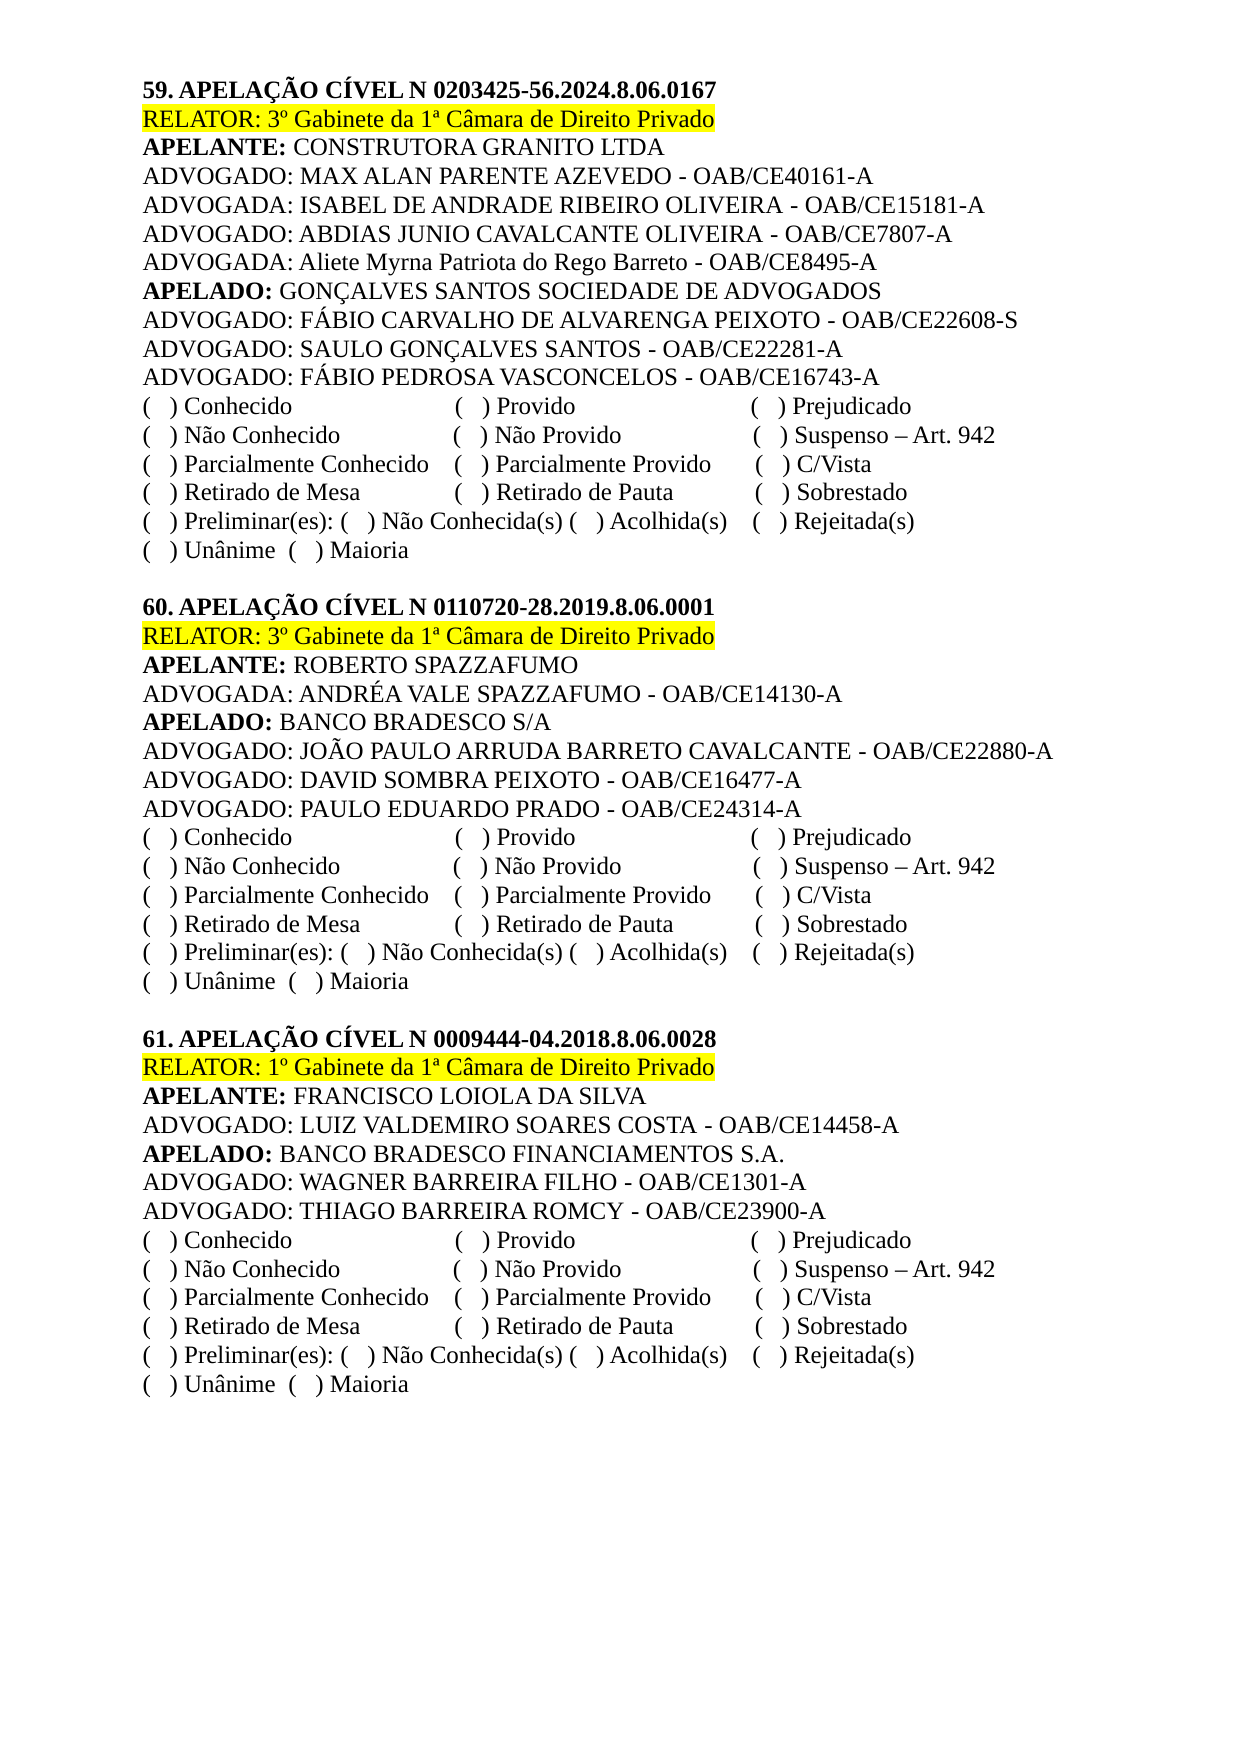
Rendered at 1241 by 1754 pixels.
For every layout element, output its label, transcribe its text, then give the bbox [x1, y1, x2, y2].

text ( ) Parcialmente Conhecido ( ) Parcialmente Provido ( ) C/Vista [142, 1282, 1141, 1311]
text ( ) Não Conhecido ( ) Não Provido ( ) Suspenso – Art. 942 [142, 420, 1141, 449]
text ( ) Preliminar(es): ( ) Não Conhecida(s) ( ) Acolhida(s) ( ) Rejeitada(s) [142, 1340, 1141, 1369]
text ( ) Retirado de Mesa ( ) Retirado de Pauta ( ) Sobrestado [142, 1311, 1141, 1340]
text ( ) Preliminar(es): ( ) Não Conhecida(s) ( ) Acolhida(s) ( ) Rejeitada(s) [142, 937, 1141, 966]
text ( ) Retirado de Mesa ( ) Retirado de Pauta ( ) Sobrestado [142, 909, 1141, 937]
text ( ) Retirado de Mesa ( ) Retirado de Pauta ( ) Sobrestado [142, 477, 1141, 506]
text ( ) Parcialmente Conhecido ( ) Parcialmente Provido ( ) C/Vista [142, 449, 1141, 477]
text ( ) Unânime ( ) Maioria 61. APELAÇÃO CÍVEL N 0009444-04.2018.8.06.0028 RELATOR: 1º Gabinete da 1ª Câmara de Direito Privado APELANTE: FRANCISCO LOIOLA DA SILVA ADVOGADO: LUIZ VALDEMIRO SOARES COSTA - OAB/CE14458-A APELADO: BANCO BRADESCO FINANCIAMENTOS S.A. ADVOGADO: WAGNER BARREIRA FILHO - OAB/CE1301-A ADVOGADO: THIAGO BARREIRA ROMCY - OAB/CE23900-A ( ) Conhecido ( ) Provido ( ) Prejudicado [142, 966, 1141, 1254]
text ( ) Preliminar(es): ( ) Não Conhecida(s) ( ) Acolhida(s) ( ) Rejeitada(s) [142, 506, 1141, 535]
text ( ) Não Conhecido ( ) Não Provido ( ) Suspenso – Art. 942 [142, 1254, 1141, 1282]
text ( ) Parcialmente Conhecido ( ) Parcialmente Provido ( ) C/Vista [142, 880, 1141, 909]
text ( ) Unânime ( ) Maioria 60. APELAÇÃO CÍVEL N 0110720-28.2019.8.06.0001 RELATOR: 3º Gabinete da 1ª Câmara de Direito Privado APELANTE: ROBERTO SPAZZAFUMO ADVOGADA: ANDRÉA VALE SPAZZAFUMO - OAB/CE14130-A APELADO: BANCO BRADESCO S/A ADVOGADO: JOÃO PAULO ARRUDA BARRETO CAVALCANTE - OAB/CE22880-A ADVOGADO: DAVID SOMBRA PEIXOTO - OAB/CE16477-A ADVOGADO: PAULO EDUARDO PRADO - OAB/CE24314-A ( ) Conhecido ( ) Provido ( ) Prejudicado [142, 535, 1141, 851]
text ( ) Não Conhecido ( ) Não Provido ( ) Suspenso – Art. 942 [142, 851, 1141, 880]
text 59. APELAÇÃO CÍVEL N 0203425-56.2024.8.06.0167 RELATOR: 3º Gabinete da 1ª Câmara de Direito Privado APELANTE: CONSTRUTORA GRANITO LTDA ADVOGADO: MAX ALAN PARENTE AZEVEDO - OAB/CE40161-A ADVOGADA: ISABEL DE ANDRADE RIBEIRO OLIVEIRA - OAB/CE15181-A ADVOGADO: ABDIAS JUNIO CAVALCANTE OLIVEIRA - OAB/CE7807-A ADVOGADA: Aliete Myrna Patriota do Rego Barreto - OAB/CE8495-A APELADO: GONÇALVES SANTOS SOCIEDADE DE ADVOGADOS ADVOGADO: FÁBIO CARVALHO DE ALVARENGA PEIXOTO - OAB/CE22608-S ADVOGADO: SAULO GONÇALVES SANTOS - OAB/CE22281-A ADVOGADO: FÁBIO PEDROSA VASCONCELOS - OAB/CE16743-A ( ) Conhecido ( ) Provido ( ) Prejudicado [142, 75, 1141, 420]
text ( ) Unânime ( ) Maioria [142, 1369, 1141, 1455]
